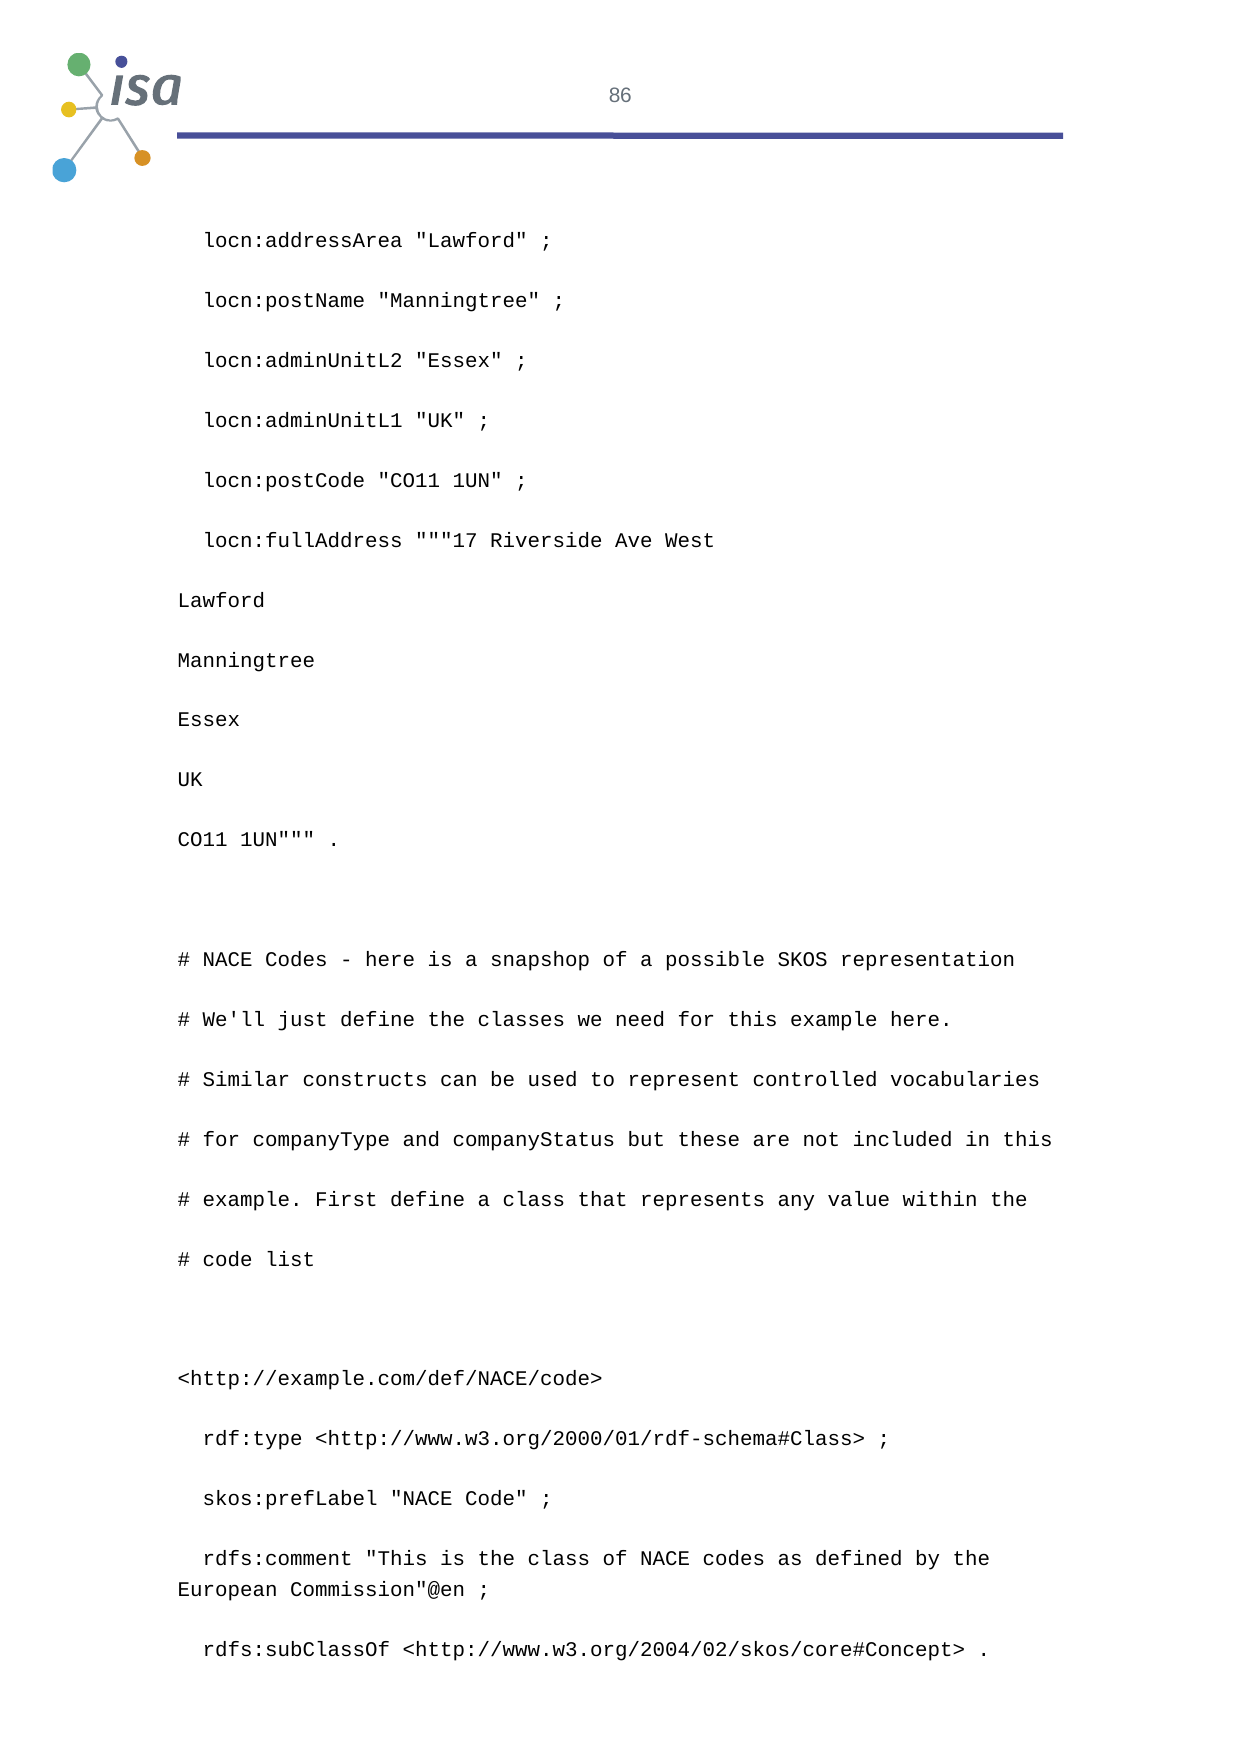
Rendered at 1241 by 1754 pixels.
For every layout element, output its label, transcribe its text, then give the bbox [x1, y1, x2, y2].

text locn:fullAddress """17 Riverside Ave West [177, 530, 1063, 553]
text # code list [177, 1248, 1063, 1272]
text locn:adminUnitL1 "UK" ; [177, 410, 1063, 434]
text # example. First define a class that represents any value within the [177, 1189, 1063, 1212]
text # Similar constructs can be used to represent controlled vocabularies [177, 1069, 1063, 1092]
text locn:addressArea "Lawford" ; [177, 230, 1063, 254]
text rdf:type <http://www.w3.org/2000/01/rdf-schema#Class> ; [177, 1428, 1063, 1452]
text UK [177, 769, 1063, 793]
text skos:prefLabel "NACE Code" ; [177, 1488, 1063, 1512]
text Manningtree [177, 649, 1063, 673]
text locn:adminUnitL2 "Essex" ; [177, 350, 1063, 374]
text Essex [177, 709, 1063, 733]
text # We'll just define the classes we need for this example here. [177, 1009, 1063, 1033]
text Lawford [177, 590, 1063, 613]
text # for companyType and companyStatus but these are not included in this [177, 1129, 1063, 1152]
text CO11 1UN""" . [177, 829, 1063, 853]
text <http://example.com/def/NACE/code> [177, 1368, 1063, 1392]
text rdfs:comment "This is the class of NACE codes as defined by the European Commission"@en ; [177, 1548, 1063, 1602]
text locn:postName "Manningtree" ; [177, 290, 1063, 314]
text rdfs:subClassOf <http://www.w3.org/2004/02/skos/core#Concept> . [177, 1639, 1063, 1662]
text locn:postCode "CO11 1UN" ; [177, 470, 1063, 493]
text # NACE Codes - here is a snapshop of a possible SKOS representation [177, 949, 1063, 973]
